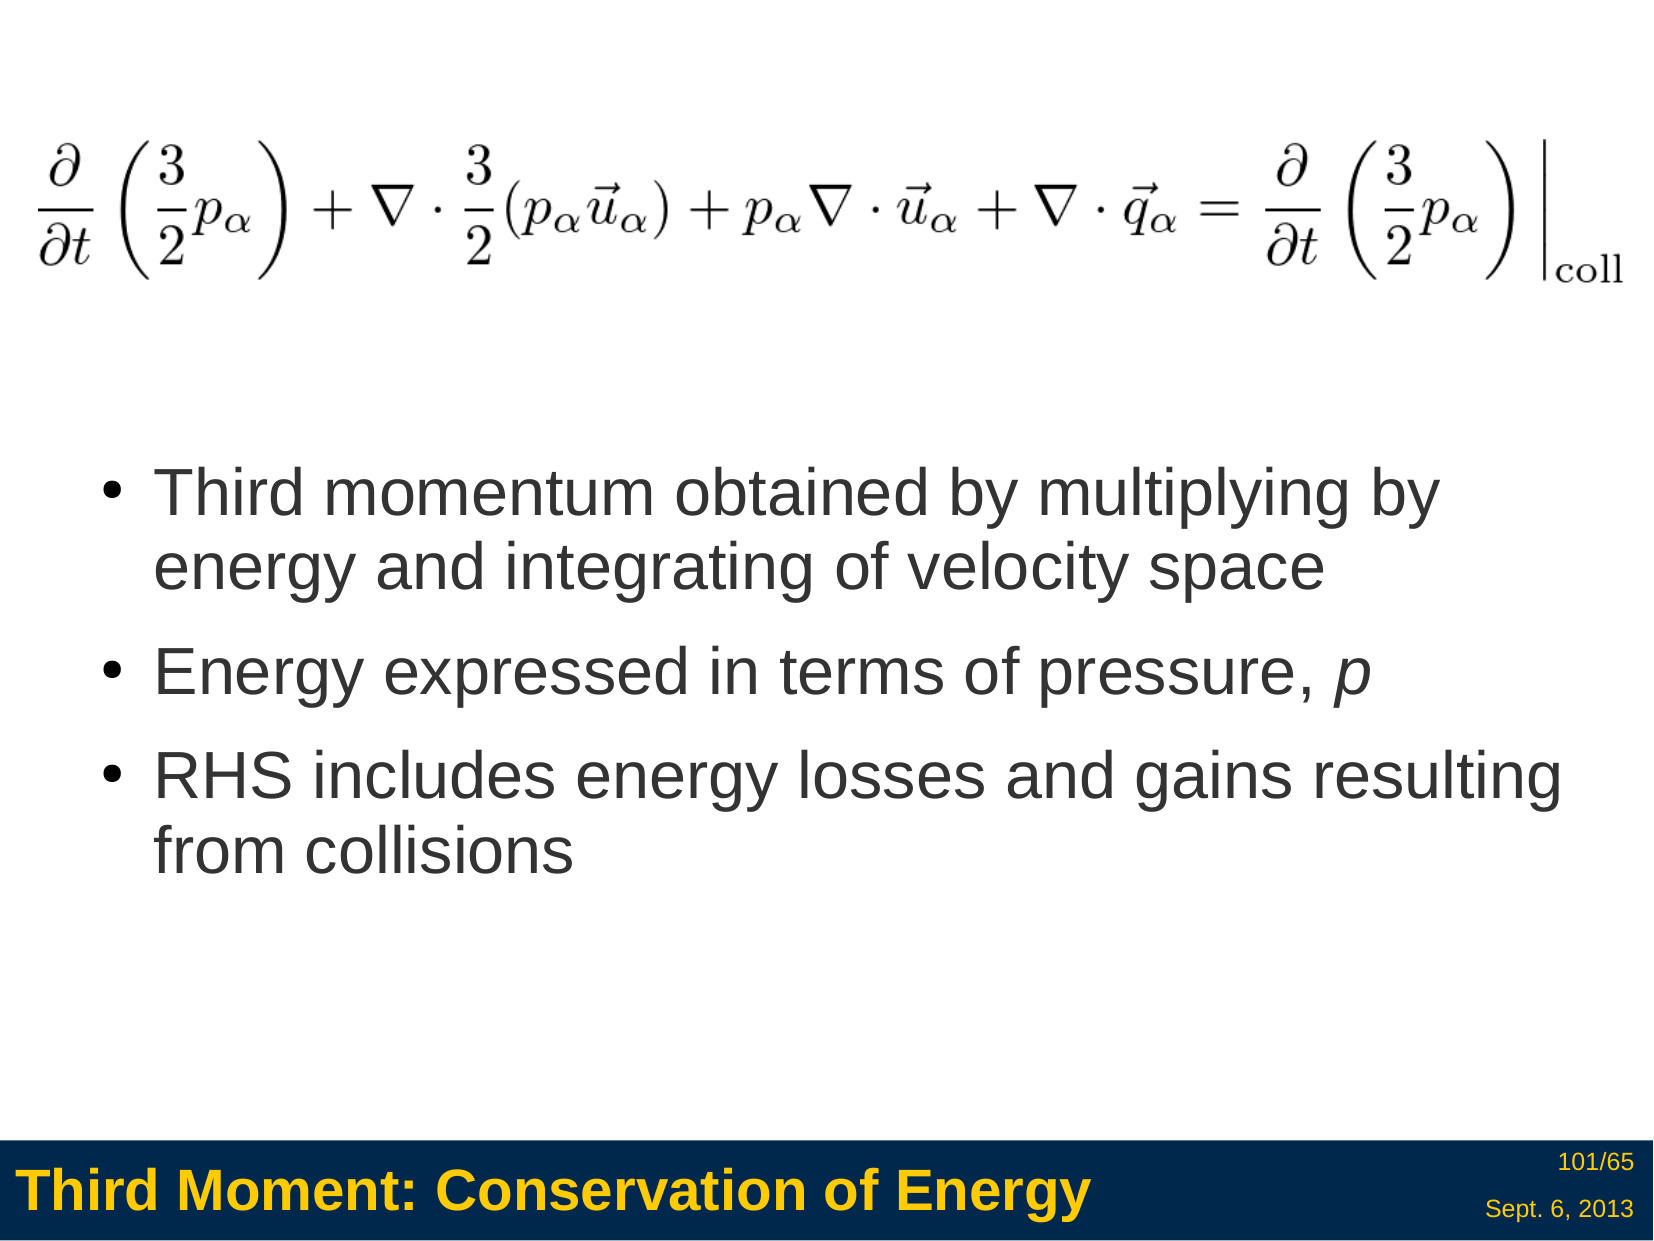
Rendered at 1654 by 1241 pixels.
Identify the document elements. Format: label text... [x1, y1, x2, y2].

title Third Moment: Conservation of Energy [14, 1140, 1380, 1241]
picture [38, 139, 1624, 284]
list Third momentum obtained by multiplying by energy and integrating of velocity space Energy expressed in terms of pressure, p RHS includes energy losses and gains resulting from collisions [82, 311, 1571, 1031]
